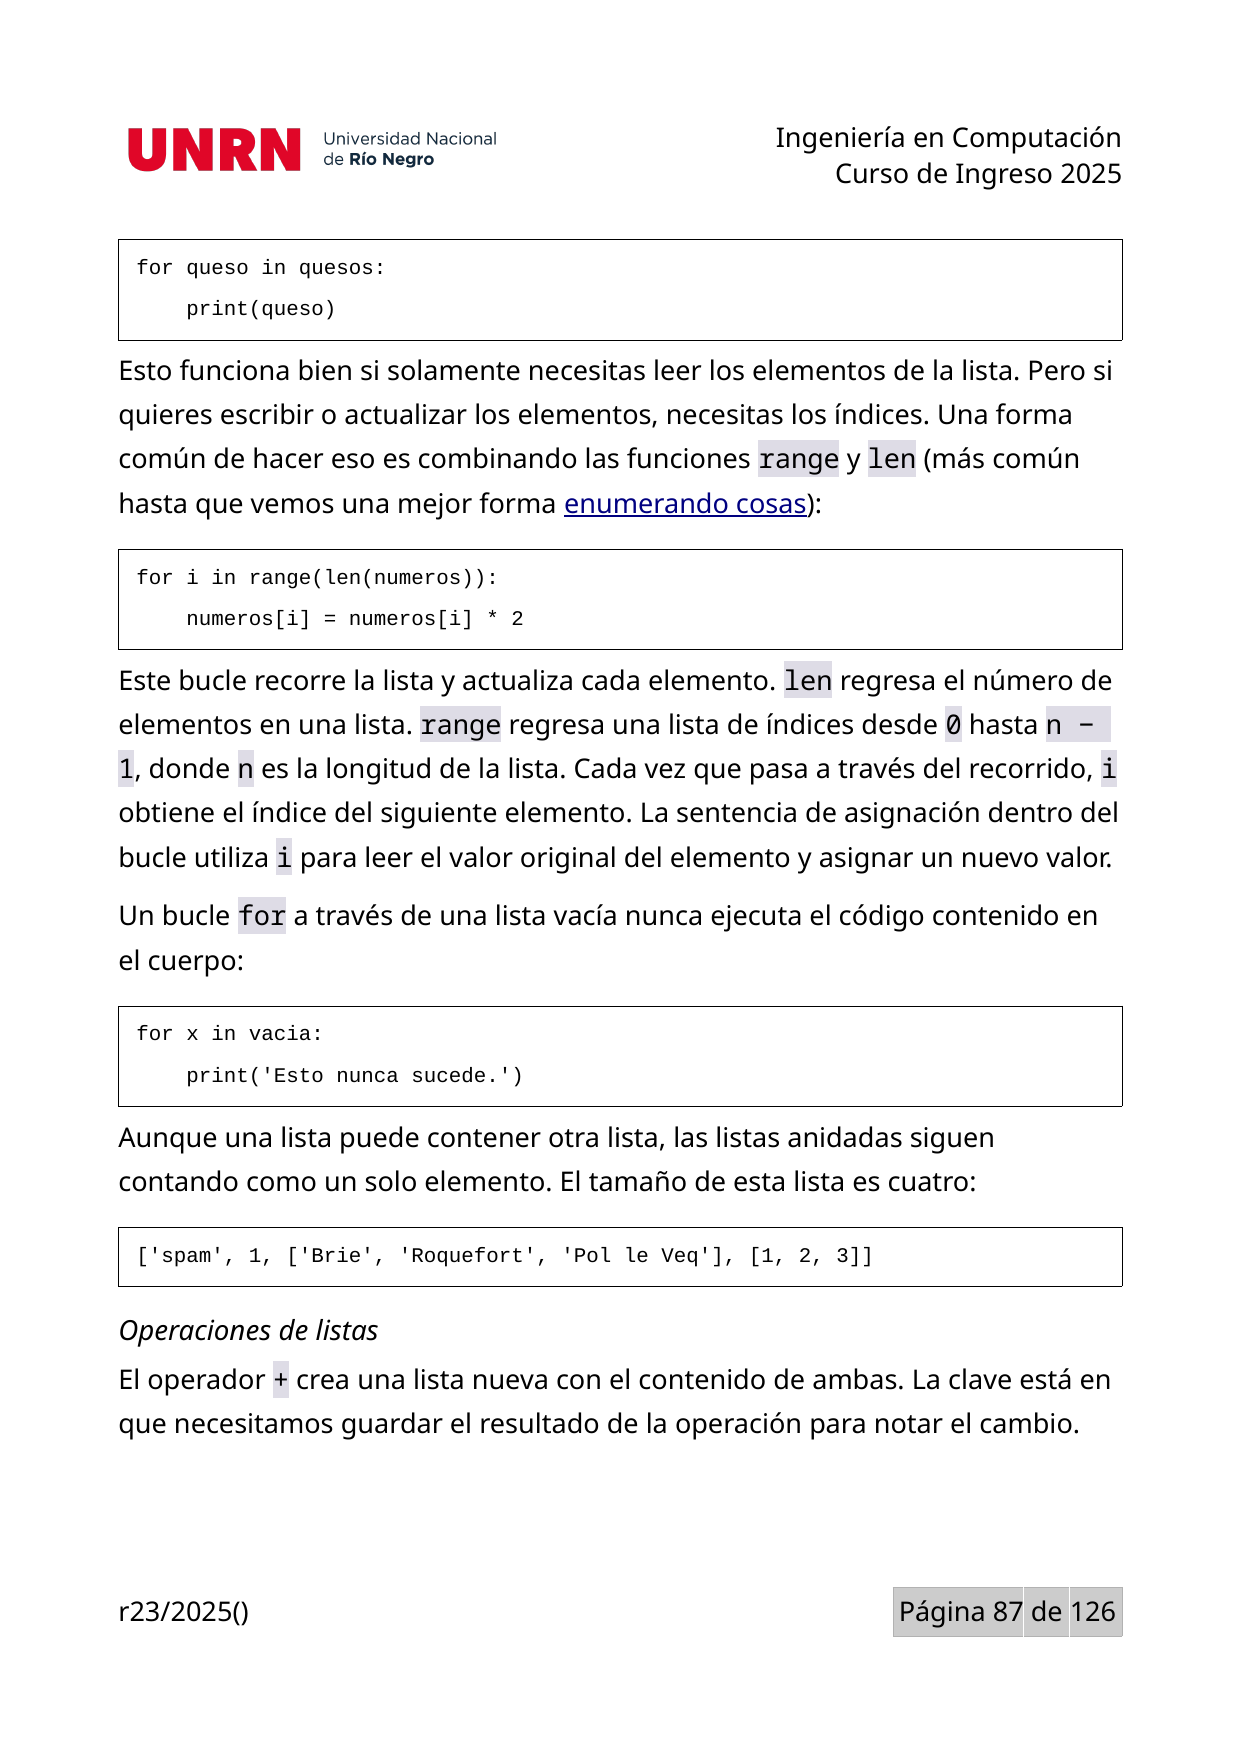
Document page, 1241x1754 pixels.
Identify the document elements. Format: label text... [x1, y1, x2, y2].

picture [118, 118, 505, 180]
text Este bucle recorre la lista y actualiza cada elemento. len regresa el número de elementos en una lista. range regresa una lista de índices desde 0 hasta n − 1, donde n es la longitud de la lista. Cada vez que pasa a través del recorrido, i obtiene el índice del siguiente elemento. La sentencia de asignación dentro del bucle utiliza i para leer el valor original del elemento y asignar un nuevo valor. [118, 661, 1122, 875]
text for x in vacia: [119, 1007, 1122, 1047]
text print(queso) [119, 281, 1122, 340]
text numeros[i] = numeros[i] * 2 [119, 590, 1122, 649]
text ['spam', 1, ['Brie', 'Roquefort', 'Pol le Veq'], [1, 2, 3]] [119, 1228, 1122, 1286]
text El operador + crea una lista nueva con el contenido de ambas. La clave está en que necesitamos guardar el resultado de la operación para notar el cambio. [118, 1361, 1122, 1442]
text for queso in quesos: [119, 240, 1122, 281]
text print('Esto nunca sucede.') [119, 1047, 1122, 1106]
text for i in range(len(numeros)): [119, 550, 1122, 590]
text Un bucle for a través de una lista vacía nunca ejecuta el código contenido en el cuerpo: [118, 897, 1122, 978]
text Esto funciona bien si solamente necesitas leer los elementos de la lista. Pero si quieres escribir o actualizar los elementos, necesitas los índices. Una forma común de hacer eso es combinando las funciones range y len (más común hasta que vemos una mejor forma enumerando cosas): [118, 352, 1122, 521]
subtitle Operaciones de listas [118, 1311, 1122, 1348]
text Aunque una lista puede contener otra lista, las listas anidadas siguen contando como un solo elemento. El tamaño de esta lista es cuatro: [118, 1118, 1122, 1199]
